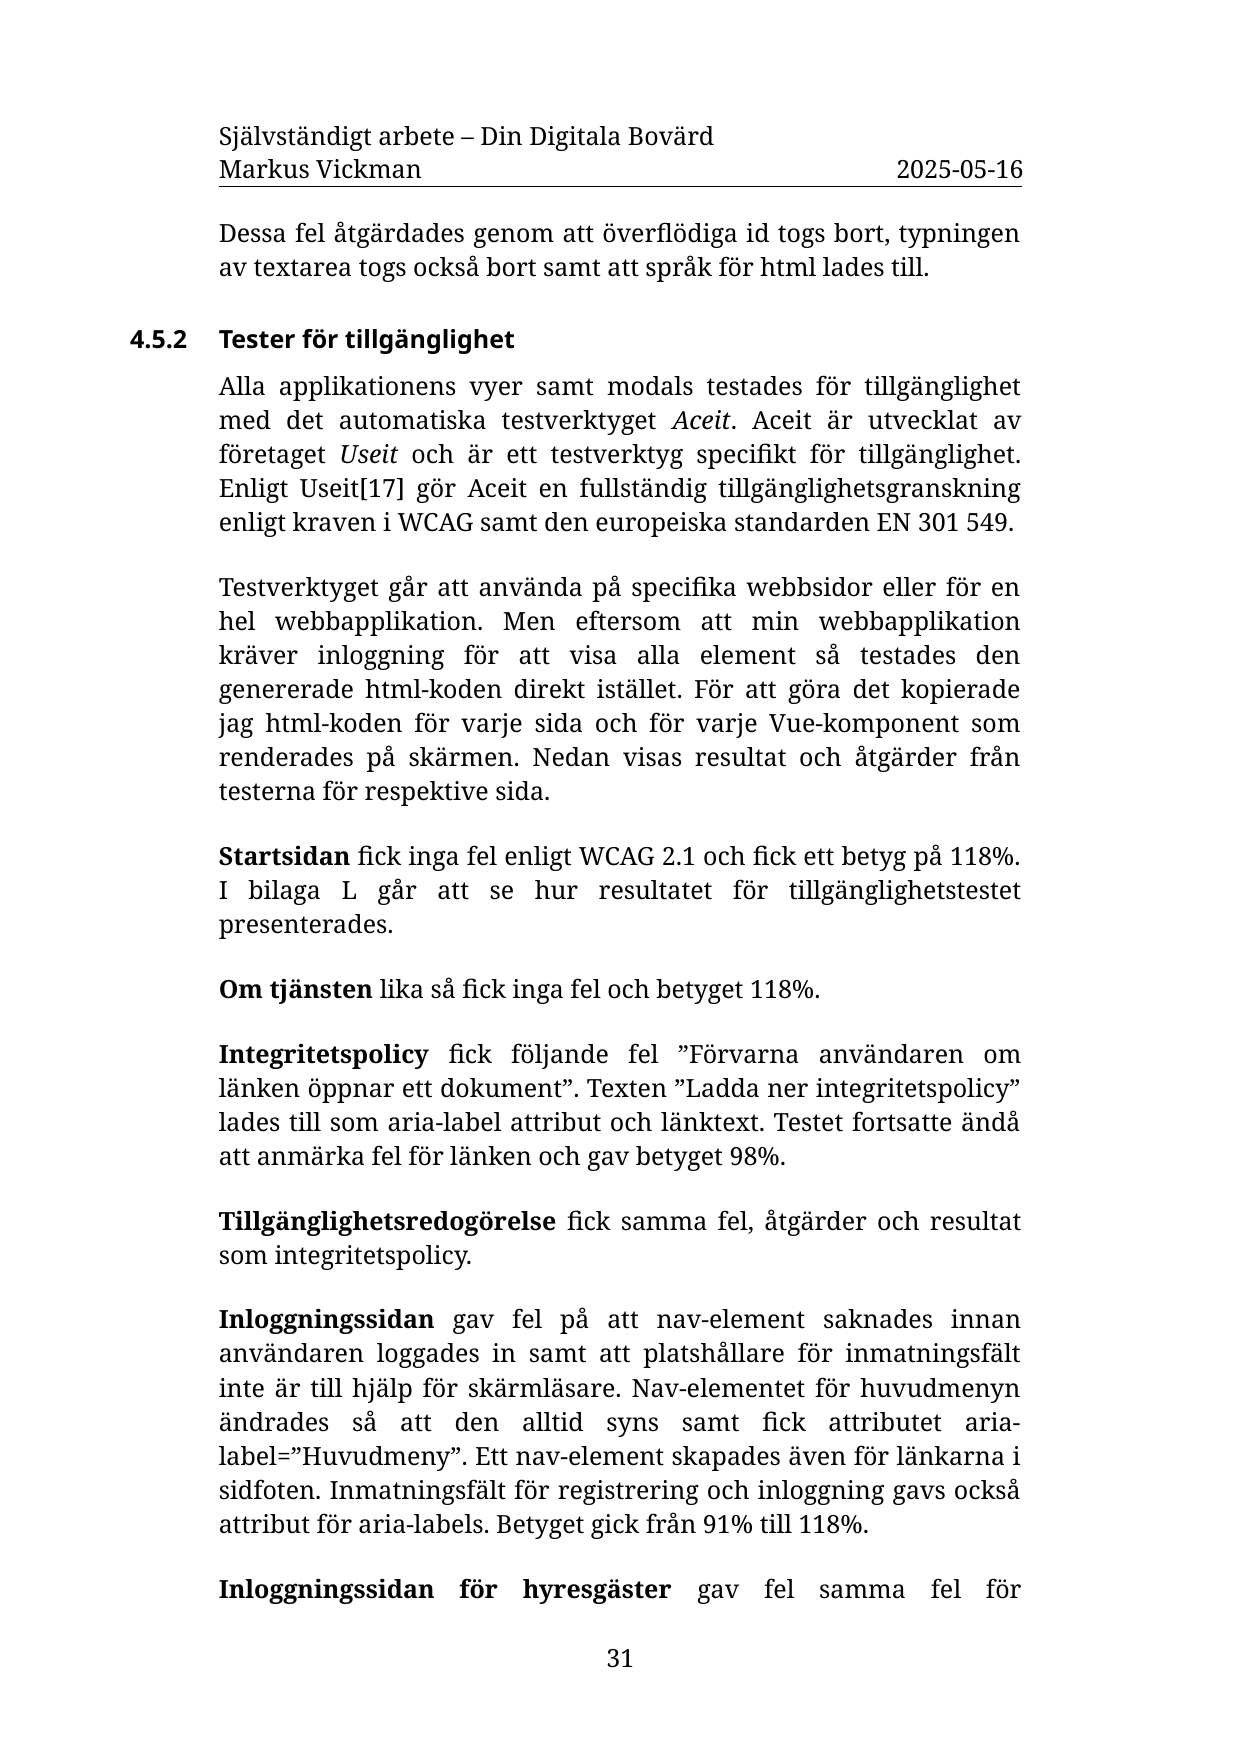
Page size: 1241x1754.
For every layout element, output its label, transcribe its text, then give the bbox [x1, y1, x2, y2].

text Tillgänglighetsredogörelse fick samma fel, åtgärder och resultat som integritetspolicy. [218, 1203, 1022, 1271]
text Inloggningssidan gav fel på att nav-element saknades innan användaren loggades in samt att platshållare för inmatningsfält inte är till hjälp för skärmläsare. Nav-elementet för huvudmenyn ändrades så att den alltid syns samt fick attributet aria-label=”Huvudmeny”. Ett nav-element skapades även för länkarna i sidfoten. Inmatningsfält för registrering och inloggning gavs också attribut för aria-labels. Betyget gick från 91% till 118%. [218, 1302, 1022, 1541]
text Integritetspolicy fick följande fel ”Förvarna användaren om länken öppnar ett dokument”. Texten ”Ladda ner integritetspolicy” lades till som aria-label attribut och länktext. Testet fortsatte ändå att anmärka fel för länken och gav betyget 98%. [218, 1036, 1022, 1172]
text Testverktyget går att använda på specifika webbsidor eller för en hel webbapplikation. Men eftersom att min webbapplikation kräver inloggning för att visa alla element så testades den genererade html-koden direkt istället. För att göra det kopierade jag html-koden för varje sida och för varje Vue-komponent som renderades på skärmen. Nedan visas resultat och åtgärder från testerna för respektive sida. [218, 569, 1022, 808]
text Alla applikationens vyer samt modals testades för tillgänglighet med det automatiska testverktyget Aceit. Aceit är utvecklat av företaget Useit och är ett testverktyg specifikt för tillgänglighet. Enligt Useit[17] gör Aceit en fullständig tillgänglighetsgranskning enligt kraven i WCAG samt den europeiska standarden EN 301 549. [218, 368, 1022, 539]
text Startsidan fick inga fel enligt WCAG 2.1 och fick ett betyg på 118%. I bilaga L går att se hur resultatet för tillgänglighetstestet presenterades. [218, 838, 1022, 941]
subtitle Tester för tillgänglighet [130, 321, 1022, 355]
text Inloggningssidan för hyresgäster gav fel samma fel för [218, 1571, 1022, 1605]
text Om tjänsten lika så fick inga fel och betyget 118%. [218, 971, 1022, 1006]
text Dessa fel åtgärdades genom att överflödiga id togs bort, typningen av textarea togs också bort samt att språk för html lades till. [218, 216, 1022, 284]
